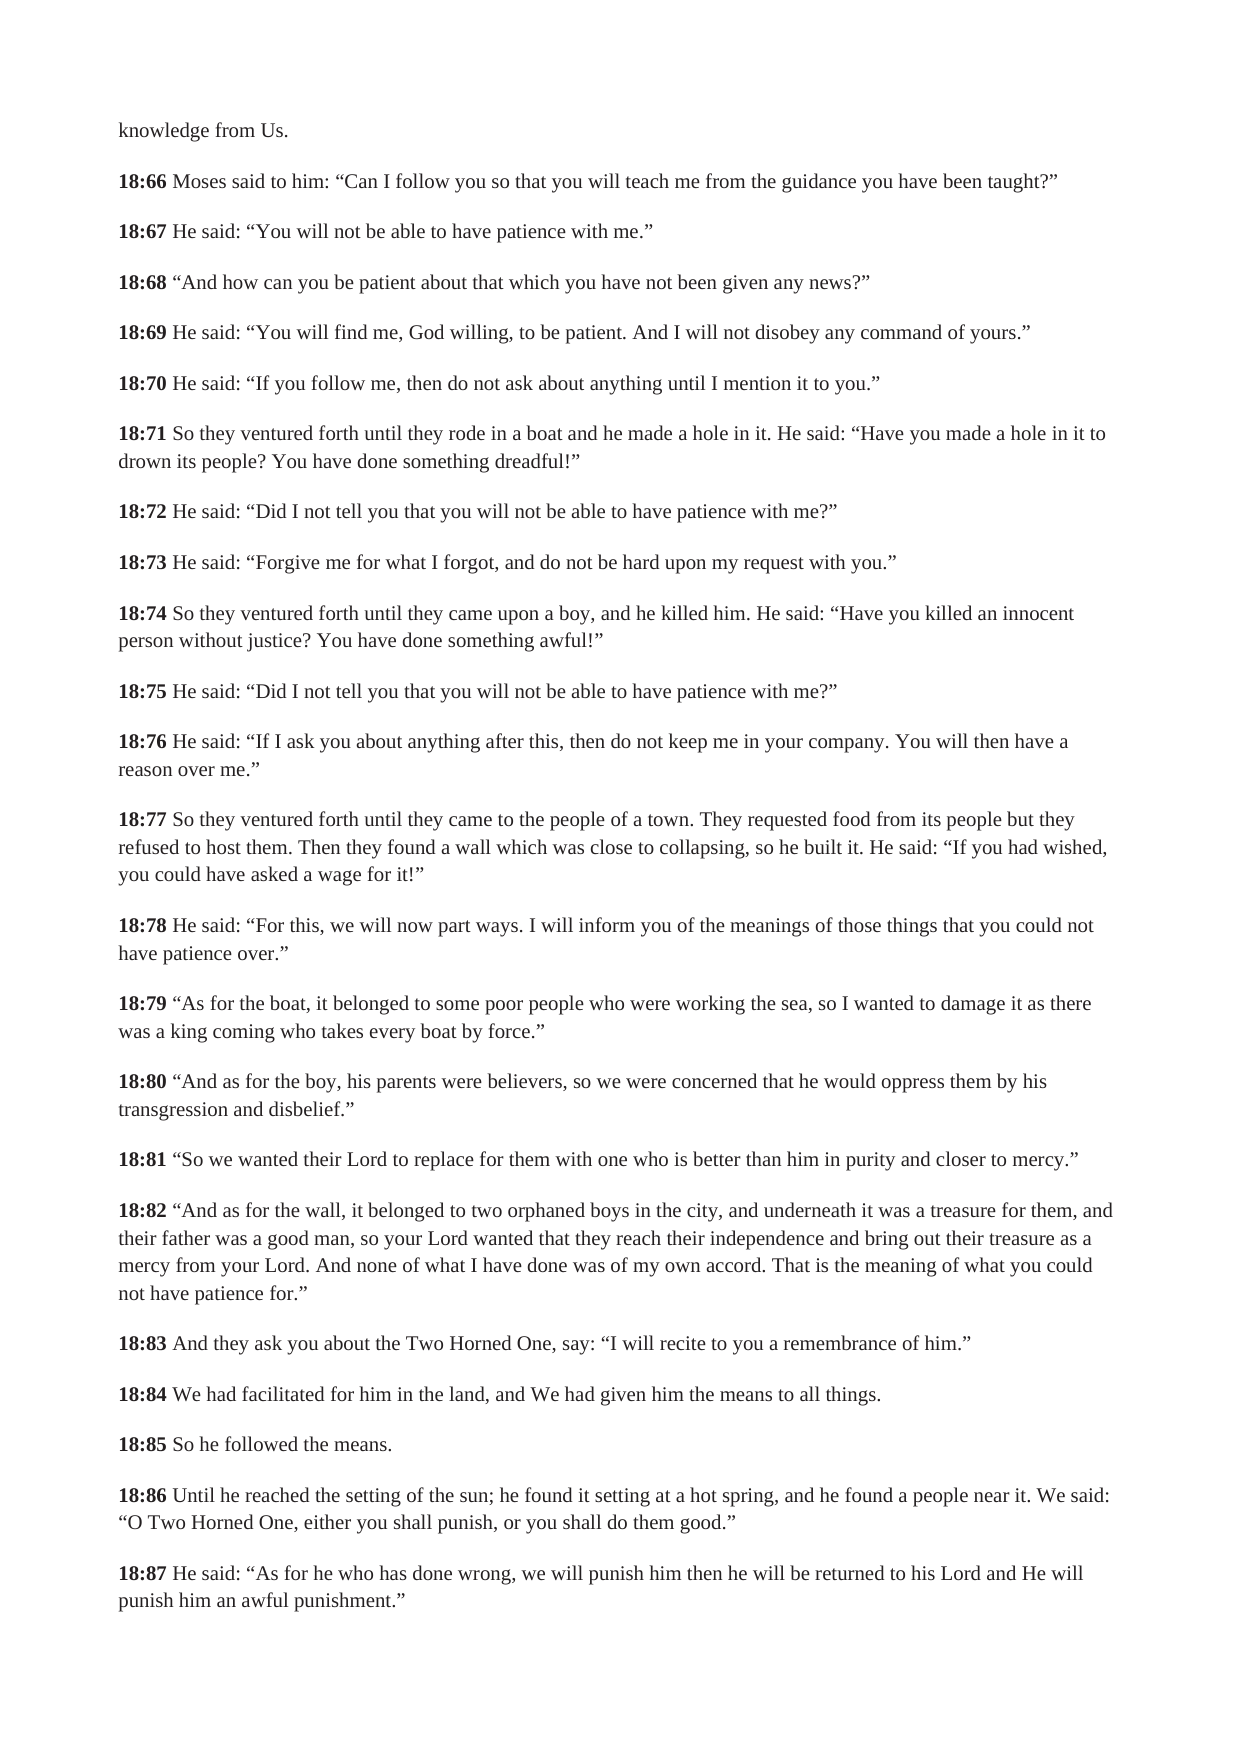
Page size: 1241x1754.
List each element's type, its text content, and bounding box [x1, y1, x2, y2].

text 18:79 “As for the boat, it belonged to some poor people who were working the sea, so I wanted to damage it as there was a king coming who takes every boat by force.” [118, 991, 1122, 1043]
text knowledge from Us. [118, 118, 1122, 142]
text 18:84 We had facilitated for him in the land, and We had given him the means to all things. [118, 1382, 1122, 1406]
text 18:68 “And how can you be patient about that which you have not been given any news?” [118, 270, 1122, 294]
text 18:80 “And as for the boy, his parents were believers, so we were concerned that he would oppress them by his transgression and disbelief.” [118, 1069, 1122, 1121]
text 18:74 So they ventured forth until they came upon a boy, and he killed him. He said: “Have you killed an innocent person without justice? You have done something awful!” [118, 600, 1122, 652]
text 18:86 Until he reached the setting of the sun; he found it setting at a hot spring, and he found a people near it. We said: “O Two Horned One, either you shall punish, or you shall do them good.” [118, 1483, 1122, 1534]
text 18:73 He said: “Forgive me for what I forgot, and do not be hard upon my request with you.” [118, 550, 1122, 574]
text 18:72 He said: “Did I not tell you that you will not be able to have patience with me?” [118, 499, 1122, 523]
text 18:67 He said: “You will not be able to have patience with me.” [118, 219, 1122, 243]
text 18:75 He said: “Did I not tell you that you will not be able to have patience with me?” [118, 678, 1122, 703]
text 18:81 “So we wanted their Lord to replace for them with one who is better than him in purity and closer to mercy.” [118, 1147, 1122, 1171]
text 18:71 So they ventured forth until they rode in a boat and he made a hole in it. He said: “Have you made a hole in it to drown its people? You have done something dreadful!” [118, 421, 1122, 473]
text 18:85 So he followed the means. [118, 1432, 1122, 1456]
text 18:78 He said: “For this, we will now part ways. I will inform you of the meanings of those things that you could not have patience over.” [118, 913, 1122, 964]
text 18:69 He said: “You will find me, God willing, to be patient. And I will not disobey any command of yours.” [118, 320, 1122, 344]
text 18:87 He said: “As for he who has done wrong, we will punish him then he will be returned to his Lord and He will punish him an awful punishment.” [118, 1561, 1122, 1612]
text 18:77 So they ventured forth until they came to the people of a town. They requested food from its people but they refused to host them. Then they found a wall which was close to collapsing, so he built it. He said: “If you had wished, you could have asked a wage for it!” [118, 807, 1122, 886]
text 18:66 Moses said to him: “Can I follow you so that you will teach me from the guidance you have been taught?” [118, 169, 1122, 193]
text 18:70 He said: “If you follow me, then do not ask about anything until I mention it to you.” [118, 371, 1122, 395]
text 18:82 “And as for the wall, it belonged to two orphaned boys in the city, and underneath it was a treasure for them, and their father was a good man, so your Lord wanted that they reach their independence and bring out their treasure as a mercy from your Lord. And none of what I have done was of my own accord. That is the meaning of what you could not have patience for.” [118, 1198, 1122, 1305]
text 18:83 And they ask you about the Two Horned One, say: “I will recite to you a remembrance of him.” [118, 1331, 1122, 1355]
text 18:76 He said: “If I ask you about anything after this, then do not keep me in your company. You will then have a reason over me.” [118, 729, 1122, 781]
